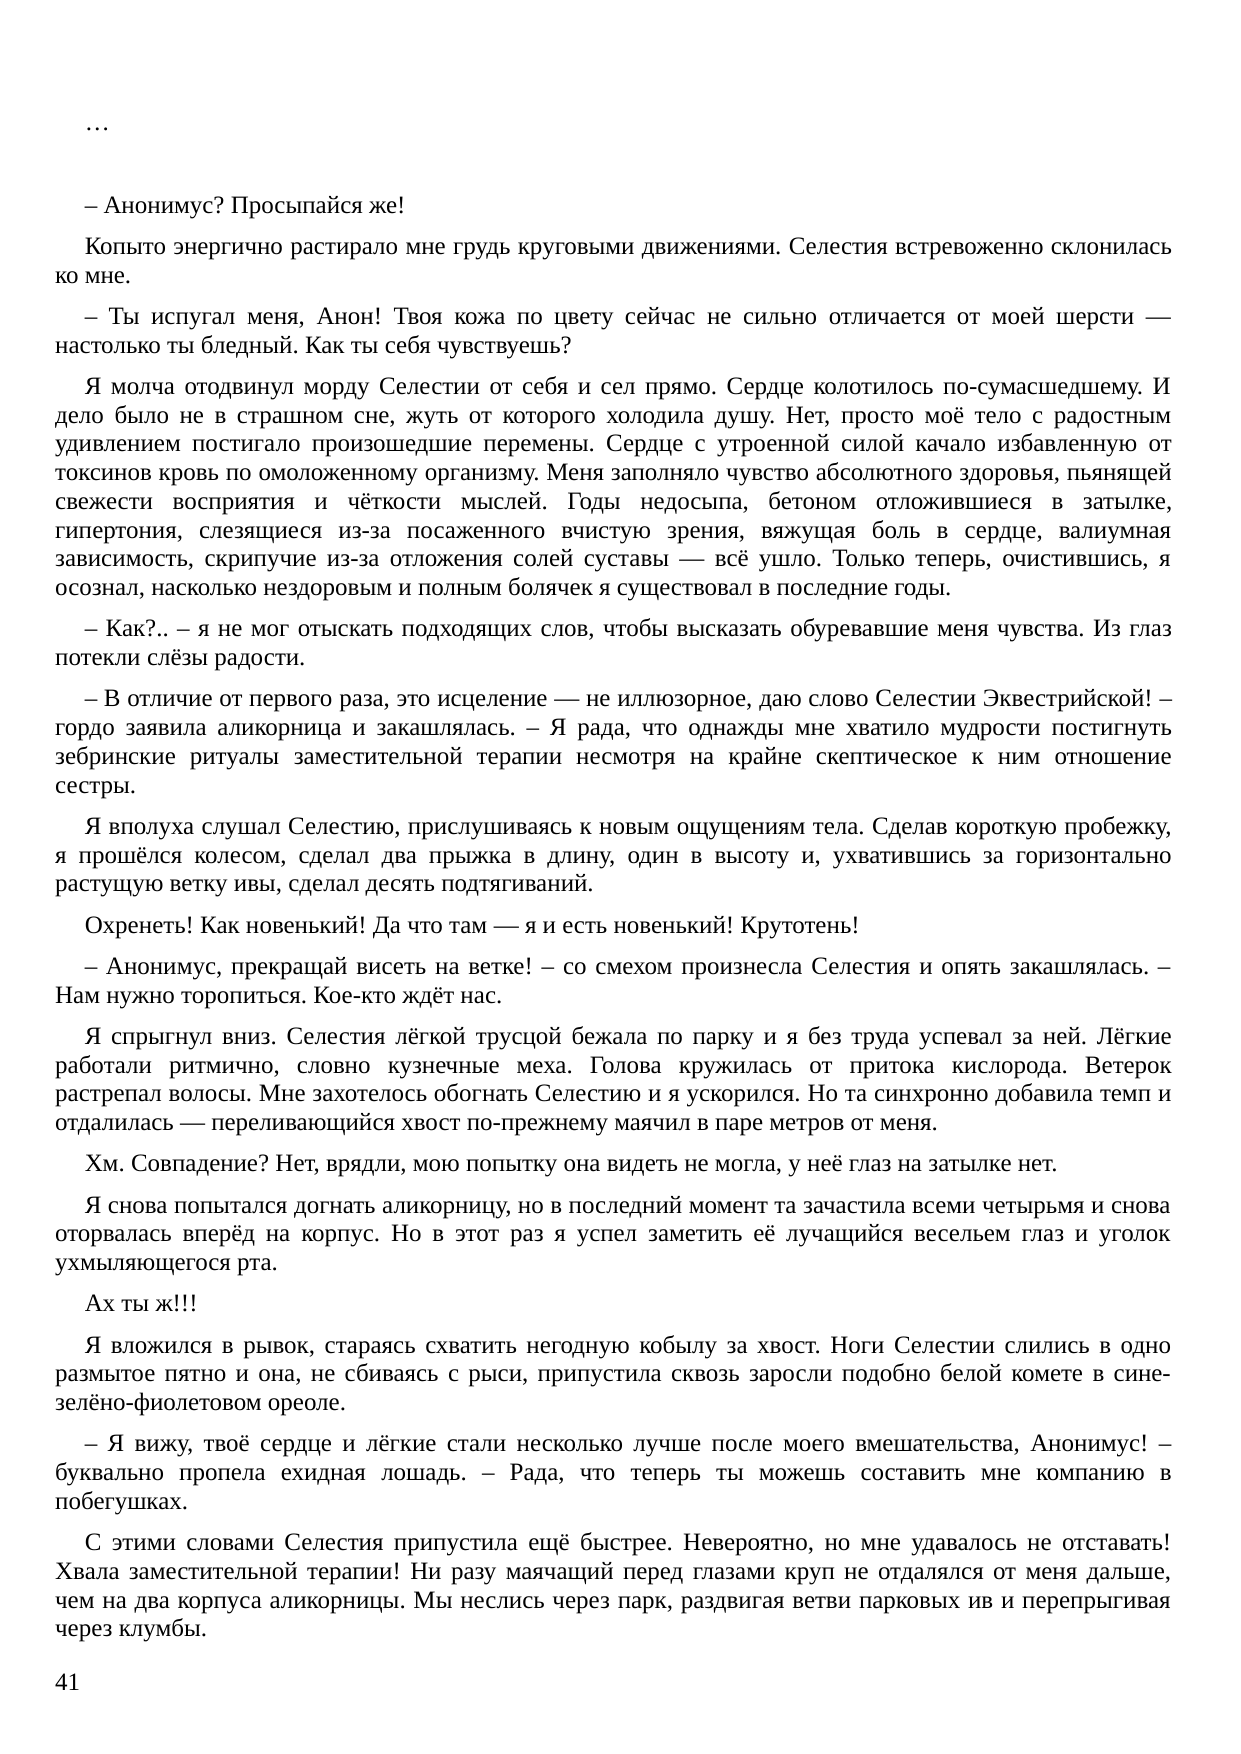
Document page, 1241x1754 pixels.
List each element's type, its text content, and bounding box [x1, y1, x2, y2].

text Я вполуха слушал Селестию, прислушиваясь к новым ощущениям тела. Сделав короткую пробежку, я прошёлся колесом, сделал два прыжка в длину, один в высоту и, ухватившись за горизонтально растущую ветку ивы, сделал десять подтягиваний. [55, 811, 1173, 897]
text Ах ты ж!!! [55, 1288, 1173, 1317]
text Я снова попытался догнать аликорницу, но в последний момент та зачастила всеми четырьмя и снова оторвалась вперёд на корпус. Но в этот раз я успел заметить её лучащийся весельем глаз и уголок ухмыляющегося рта. [55, 1190, 1173, 1276]
text – Я вижу, твоё сердце и лёгкие стали несколько лучше после моего вмешательства, Анонимус! – буквально пропела ехидная лошадь. – Рада, что теперь ты можешь составить мне компанию в побегушках. [55, 1428, 1173, 1515]
text Я вложился в рывок, стараясь схватить негодную кобылу за хвост. Ноги Селестии слились в одно размытое пятно и она, не сбиваясь с рыси, припустила сквозь заросли подобно белой комете в сине-зелёно-фиолетовом ореоле. [55, 1330, 1173, 1416]
text Охренеть! Как новенький! Да что там — я и есть новенький! Крутотень! [55, 910, 1173, 938]
text – Ты испугал меня, Анон! Твоя кожа по цвету сейчас не сильно отличается от моей шерсти — настолько ты бледный. Как ты себя чувствуешь? [55, 301, 1173, 358]
text – Анонимус? Просыпайся же! [55, 190, 1173, 218]
text … [55, 107, 1173, 136]
text Хм. Совпадение? Нет, врядли, мою попытку она видеть не могла, у неё глаз на затылке нет. [55, 1148, 1173, 1177]
text – В отличие от первого раза, это исцеление — не иллюзорное, даю слово Селестии Эквестрийской! – гордо заявила аликорница и закашлялась. – Я рада, что однажды мне хватило мудрости постигнуть зебринские ритуалы заместительной терапии несмотря на крайне скептическое к ним отношение сестры. [55, 683, 1173, 798]
text Копыто энергично растирало мне грудь круговыми движениями. Селестия встревоженно склонилась ко мне. [55, 231, 1173, 288]
text Я молча отодвинул морду Селестии от себя и сел прямо. Сердце колотилось по-сумасшедшему. И дело было не в страшном сне, жуть от которого холодила душу. Нет, просто моё тело с радостным удивлением постигало произошедшие перемены. Сердце с утроенной силой качало избавленную от токсинов кровь по омоложенному организму. Меня заполняло чувство абсолютного здоровья, пьянящей свежести восприятия и чёткости мыслей. Годы недосыпа, бетоном отложившиеся в затылке, гипертония, слезящиеся из-за посаженного вчистую зрения, вяжущая боль в сердце, валиумная зависимость, скрипучие из-за отложения солей суставы — всё ушло. Только теперь, очистившись, я осознал, насколько нездоровым и полным болячек я существовал в последние годы. [55, 371, 1173, 601]
text Я спрыгнул вниз. Селестия лёгкой трусцой бежала по парку и я без труда успевал за ней. Лёгкие работали ритмично, словно кузнечные меха. Голова кружилась от притока кислорода. Ветерок растрепал волосы. Мне захотелось обогнать Селестию и я ускорился. Но та синхронно добавила темп и отдалилась — переливающийся хвост по-прежнему маячил в паре метров от меня. [55, 1021, 1173, 1136]
text С этими словами Селестия припустила ещё быстрее. Невероятно, но мне удавалось не отставать! Хвала заместительной терапии! Ни разу маячащий перед глазами круп не отдалялся от меня дальше, чем на два корпуса аликорницы. Мы неслись через парк, раздвигая ветви парковых ив и перепрыгивая через клумбы. [55, 1527, 1173, 1642]
text – Как?.. – я не мог отыскать подходящих слов, чтобы высказать обуревавшие меня чувства. Из глаз потекли слёзы радости. [55, 613, 1173, 671]
text – Анонимус, прекращай висеть на ветке! – со смехом произнесла Селестия и опять закашлялась. – Нам нужно торопиться. Кое-кто ждёт нас. [55, 951, 1173, 1008]
